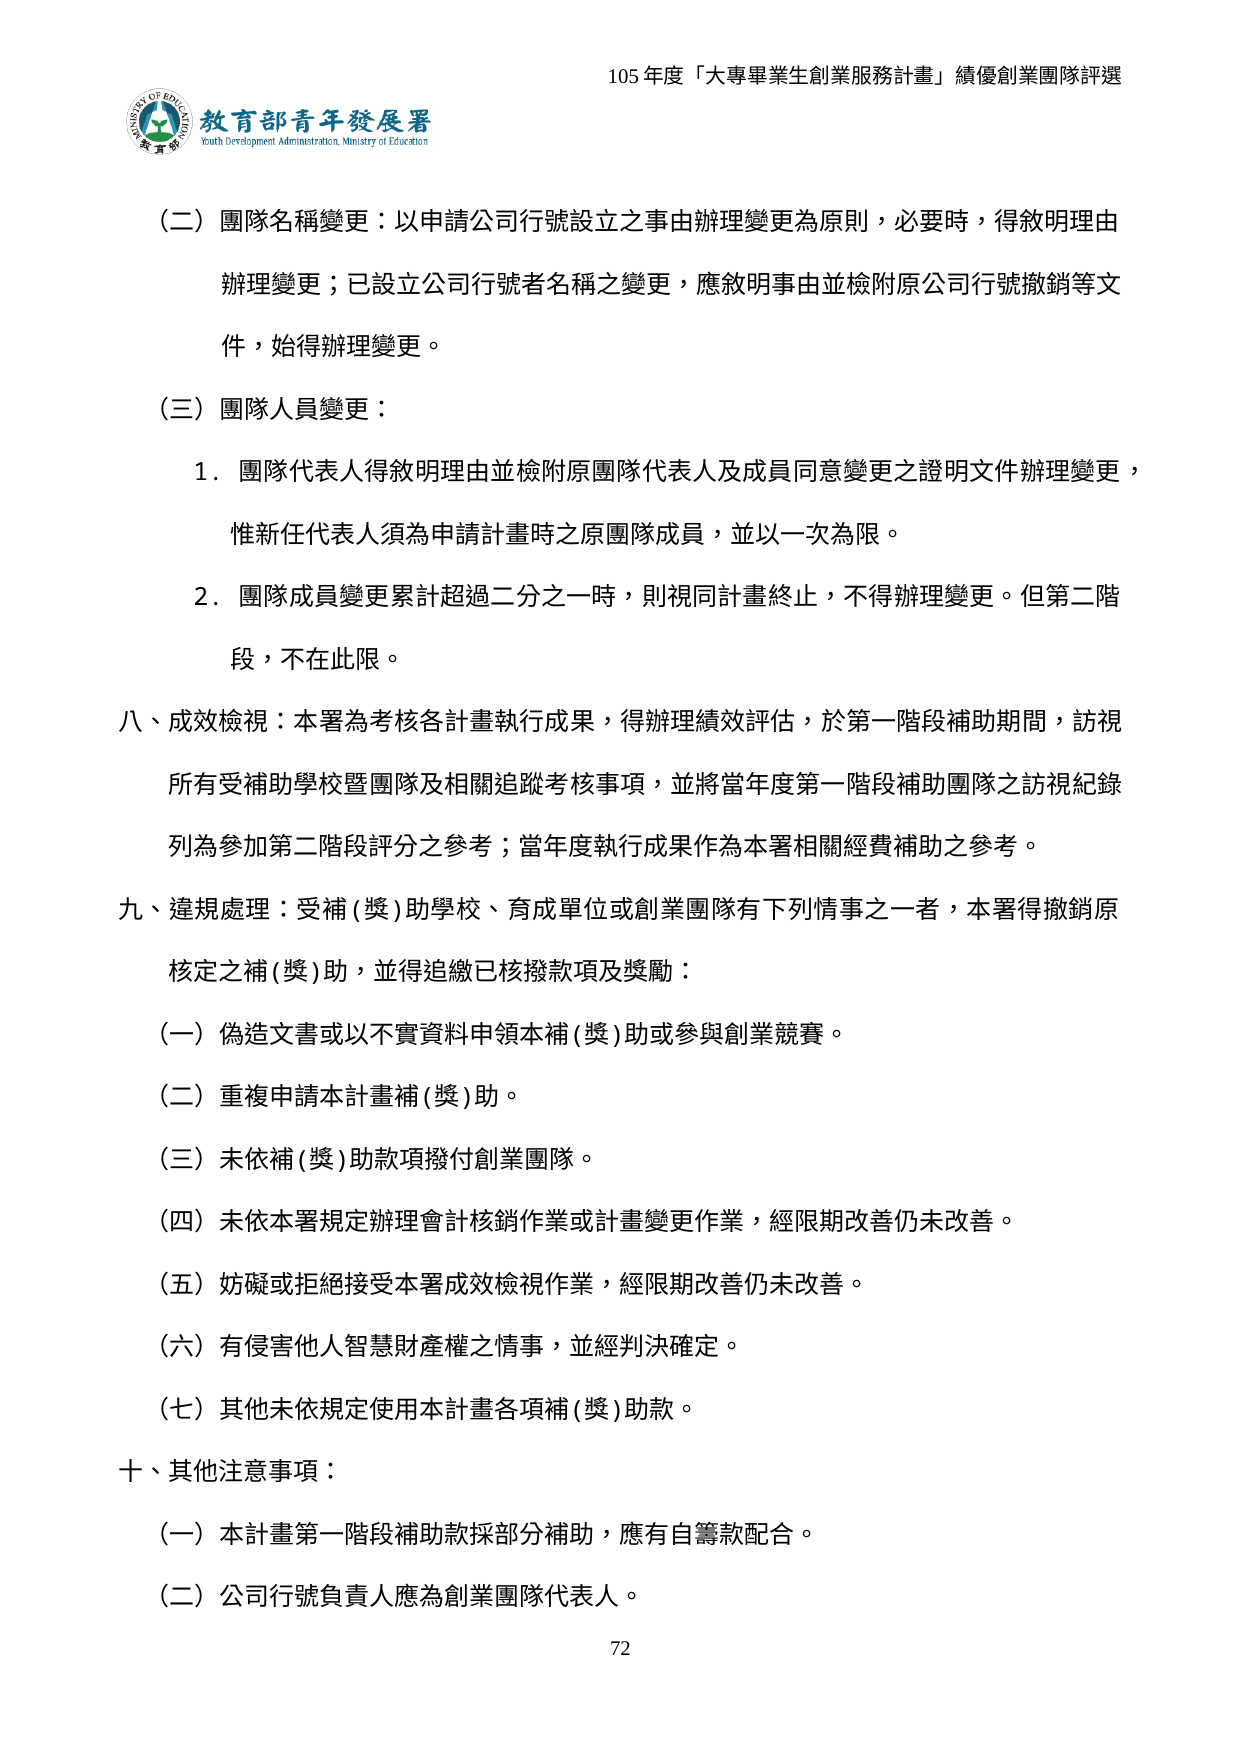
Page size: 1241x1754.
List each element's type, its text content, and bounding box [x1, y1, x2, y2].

text （一）本計畫第一階段補助款採部分補助，應有自籌款配合。 [144, 1491, 1122, 1553]
text 2. 團隊成員變更累計超過二分之一時，則視同計畫終止，不得辦理變更。但第二階段，不在此限。 [193, 553, 1122, 678]
text （三）未依補(獎)助款項撥付創業團隊。 [144, 1116, 1122, 1178]
text （二）團隊名稱變更：以申請公司行號設立之事由辦理變更為原則，必要時，得敘明理由辦理變更；已設立公司行號者名稱之變更，應敘明事由並檢附原公司行號撤銷等文件，始得辦理變更。 [144, 178, 1122, 366]
text 九、違規處理：受補(獎)助學校、育成單位或創業團隊有下列情事之一者，本署得撤銷原核定之補(獎)助，並得追繳已核撥款項及獎勵： [118, 866, 1122, 991]
text （五）妨礙或拒絕接受本署成效檢視作業，經限期改善仍未改善。 [144, 1241, 1122, 1303]
text （七）其他未依規定使用本計畫各項補(獎)助款。 [144, 1366, 1122, 1428]
text （三）團隊人員變更： [144, 366, 1122, 428]
text 十、其他注意事項： [118, 1428, 1122, 1491]
text （四）未依本署規定辦理會計核銷作業或計畫變更作業，經限期改善仍未改善。 [144, 1178, 1122, 1241]
text （二）公司行號負責人應為創業團隊代表人。 [144, 1553, 1122, 1616]
text （二）重複申請本計畫補(獎)助。 [144, 1053, 1122, 1116]
text 八、成效檢視：本署為考核各計畫執行成果，得辦理績效評估，於第一階段補助期間，訪視所有受補助學校暨團隊及相關追蹤考核事項，並將當年度第一階段補助團隊之訪視紀錄列為參加第二階段評分之參考；當年度執行成果作為本署相關經費補助之參考。 [118, 678, 1122, 866]
text （六）有侵害他人智慧財產權之情事，並經判決確定。 [144, 1303, 1122, 1366]
text （一）偽造文書或以不實資料申領本補(獎)助或參與創業競賽。 [144, 991, 1122, 1053]
text 1. 團隊代表人得敘明理由並檢附原團隊代表人及成員同意變更之證明文件辦理變更，惟新任代表人須為申請計畫時之原團隊成員，並以一次為限。 [193, 428, 1122, 553]
